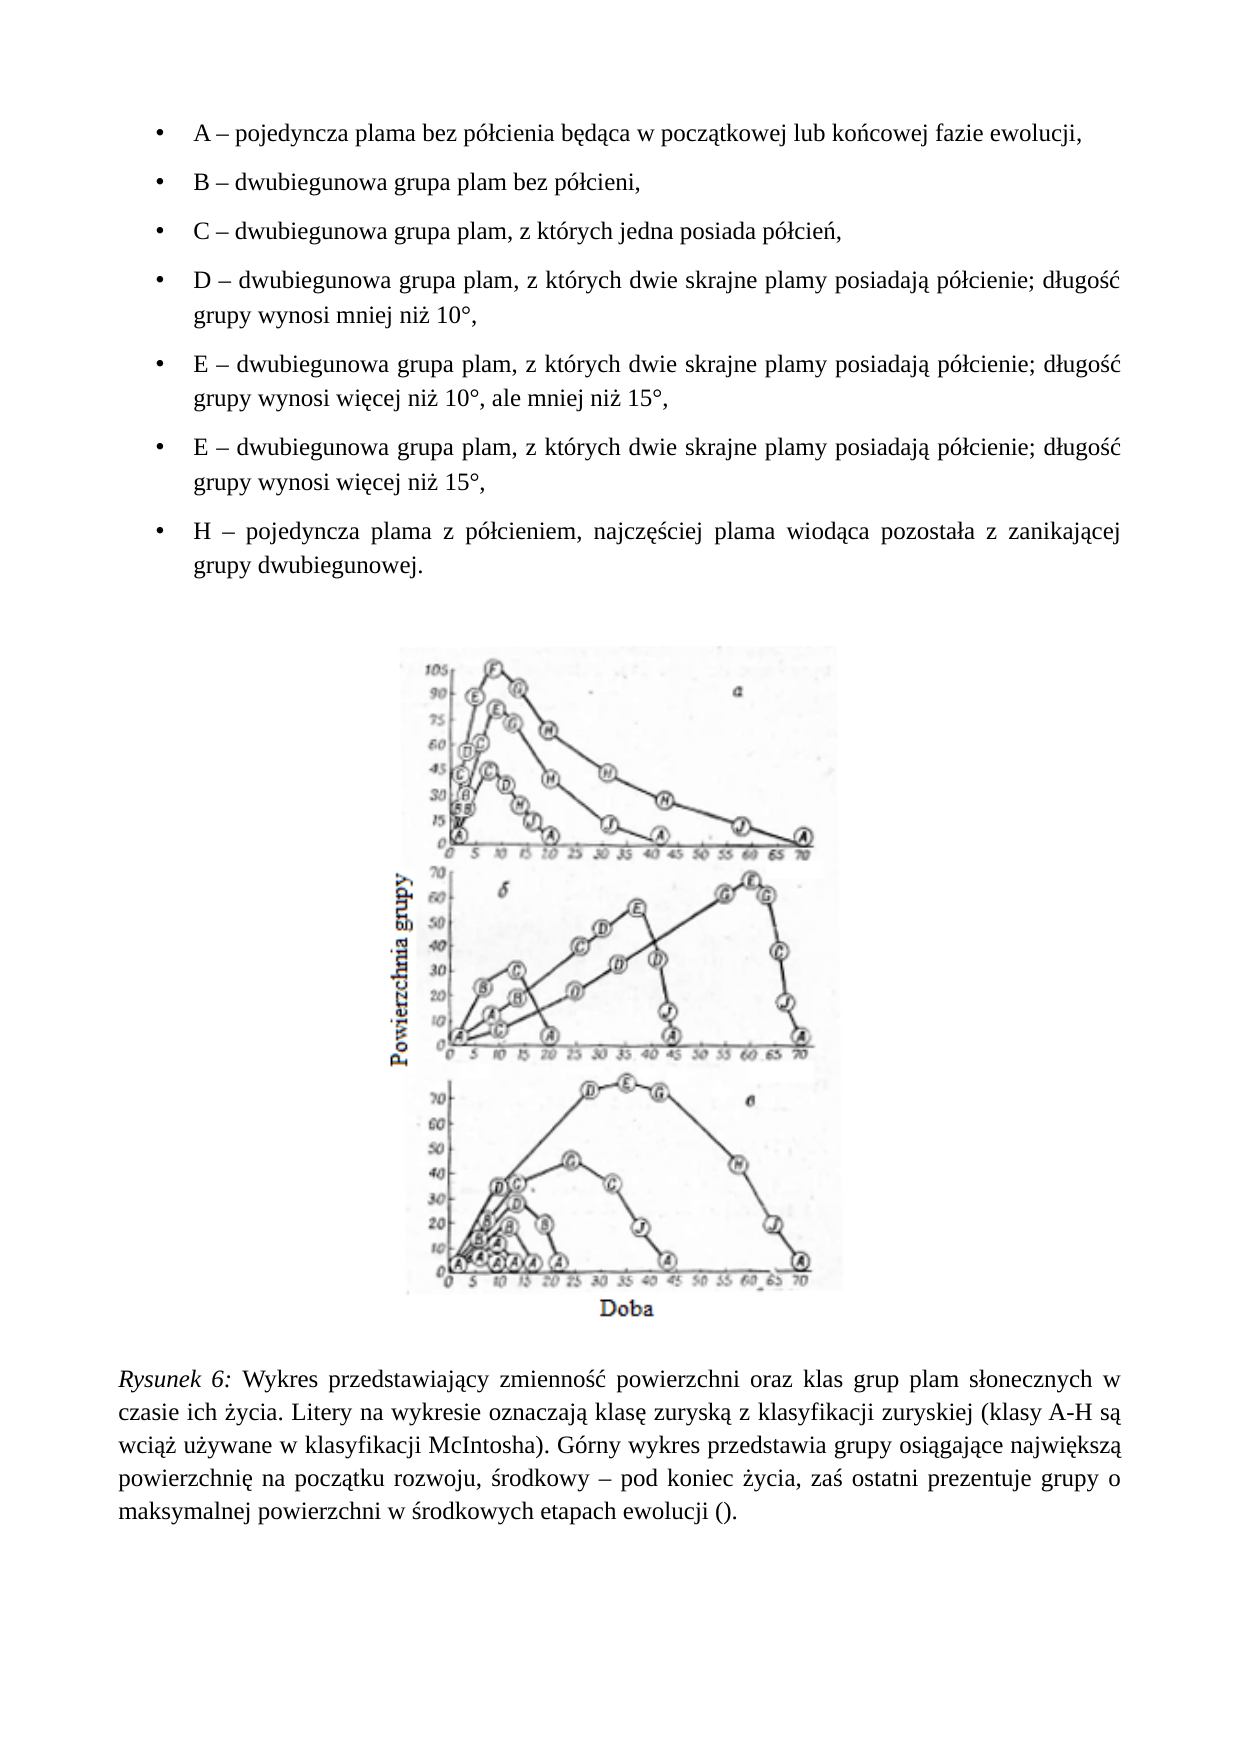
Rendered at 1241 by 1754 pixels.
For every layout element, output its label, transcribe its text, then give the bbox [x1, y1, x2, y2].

list A – pojedyncza plama bez półcienia będąca w początkowej lub końcowej fazie ewolucji, [156, 118, 1122, 147]
list Rysunek 6: Wykres przedstawiający zmienność powierzchni oraz klas grup plam słonecznych w czasie ich życia. Litery na wykresie oznaczają klasę zuryską z klasyfikacji zuryskiej (klasy A-H są wciąż używane w klasyfikacji McIntosha). Górny wykres przedstawia grupy osiągające największą powierzchnię na początku rozwoju, środkowy – pod koniec życia, zaś ostatni prezentuje grupy o maksymalnej powierzchni w środkowych etapach ewolucji (). [118, 621, 1122, 1525]
list B – dwubiegunowa grupa plam bez półcieni, [156, 167, 1122, 196]
list C – dwubiegunowa grupa plam, z których jedna posiada półcień, [156, 216, 1122, 245]
picture [381, 646, 860, 1322]
list E – dwubiegunowa grupa plam, z których dwie skrajne plamy posiadają półcienie; długość grupy wynosi więcej niż 10°, ale mniej niż 15°, [156, 349, 1122, 412]
list D – dwubiegunowa grupa plam, z których dwie skrajne plamy posiadają półcienie; długość grupy wynosi mniej niż 10°, [156, 265, 1122, 328]
list E – dwubiegunowa grupa plam, z których dwie skrajne plamy posiadają półcienie; długość grupy wynosi więcej niż 15°, [156, 432, 1122, 496]
list H – pojedyncza plama z półcieniem, najczęściej plama wiodąca pozostała z zanikającej grupy dwubiegunowej. [156, 516, 1122, 579]
